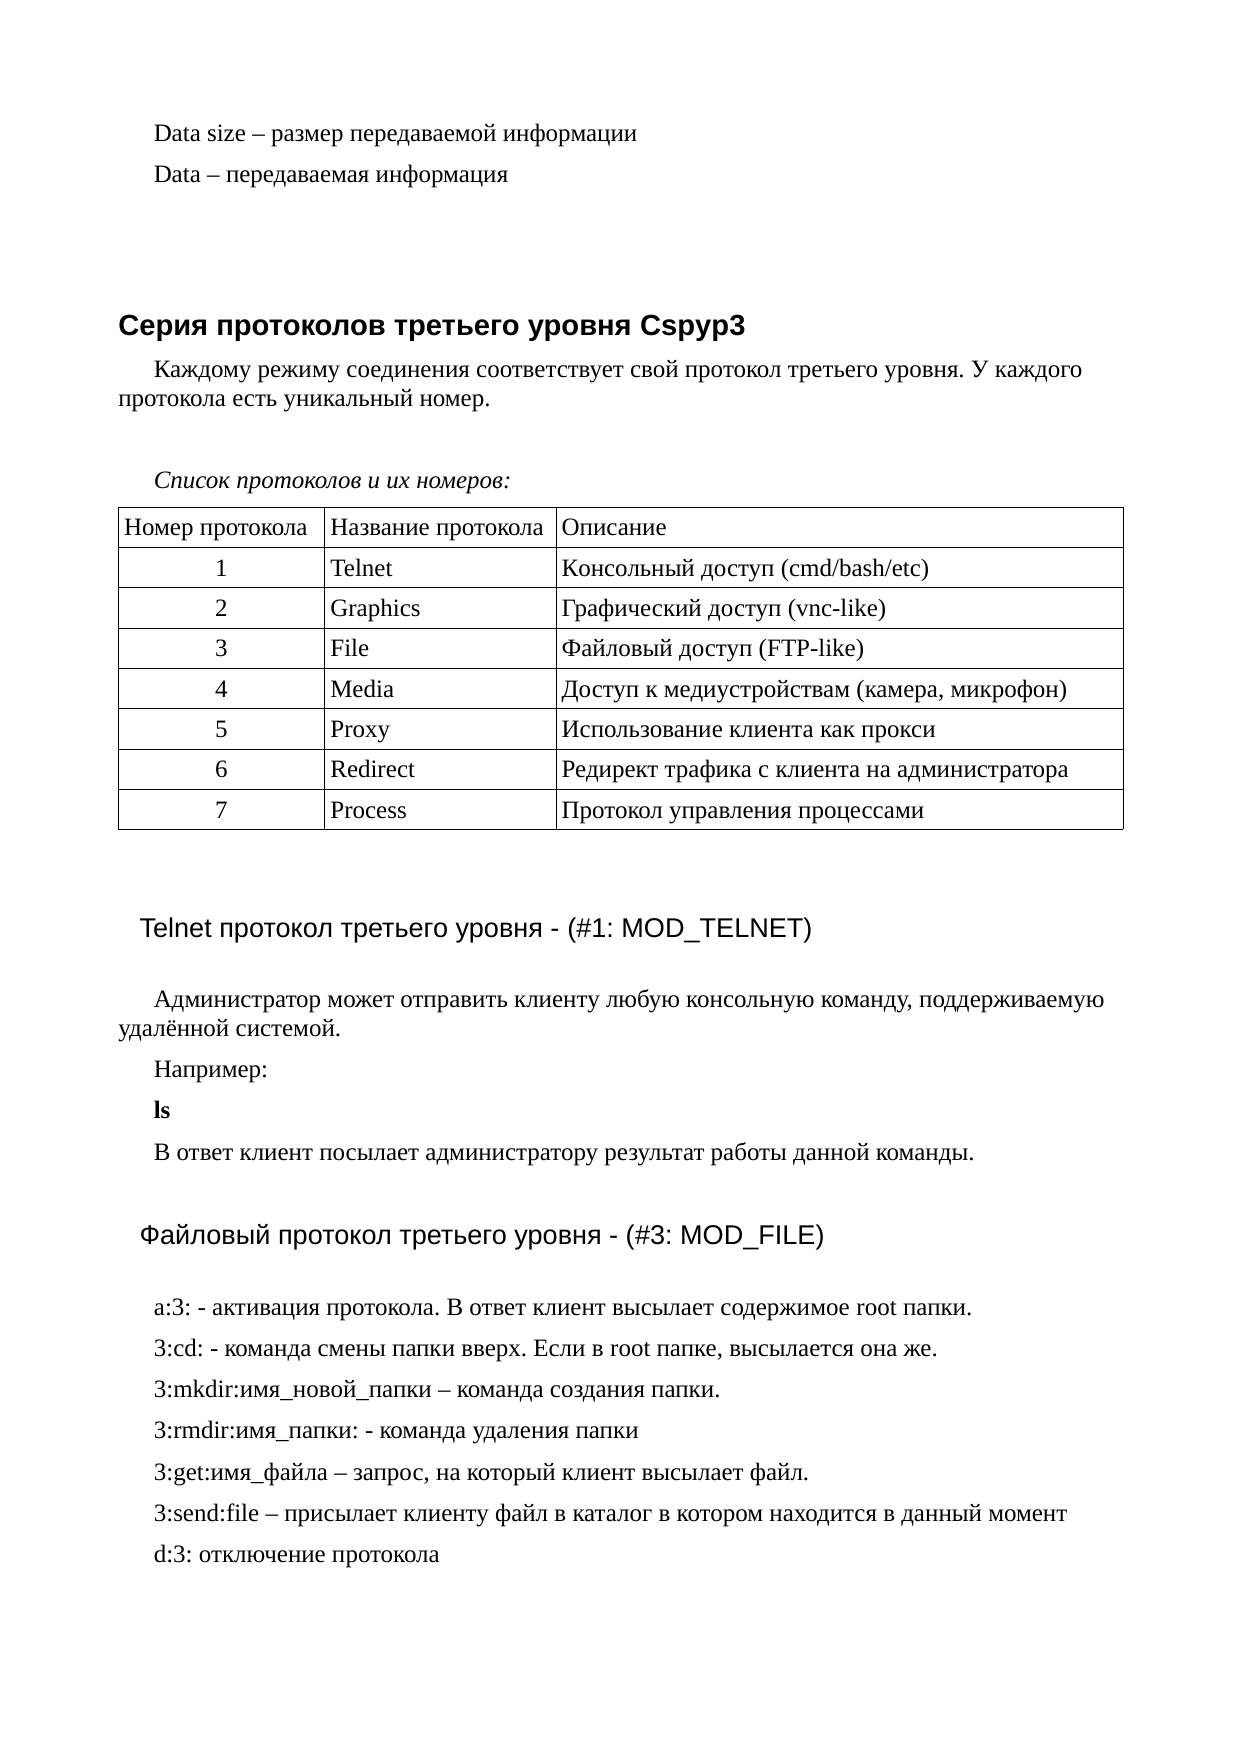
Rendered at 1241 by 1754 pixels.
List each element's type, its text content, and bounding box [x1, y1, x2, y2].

table_cell 6 [119, 750, 324, 789]
table_cell File [325, 629, 556, 668]
text 3:send:file – присылает клиенту файл в каталог в котором находится в данный момент [118, 1498, 1122, 1527]
table_cell 2 [119, 588, 324, 628]
table_header Описание [557, 508, 1123, 547]
table_cell Файловый доступ (FTP-like) [557, 629, 1123, 668]
text d:3: отключение протокола [118, 1539, 1122, 1568]
text Список протоколов и их номеров: [118, 465, 1122, 494]
text Например: [118, 1054, 1122, 1083]
table_cell Proxy [325, 709, 556, 748]
table_header Номер протокола [119, 508, 324, 547]
table_cell Graphics [325, 588, 556, 628]
subtitle Telnet протокол третьего уровня - (#1: MOD_TELNET) [139, 912, 1122, 943]
text В ответ клиент посылает администратору результат работы данной команды. [118, 1137, 1122, 1166]
table_cell 3 [119, 629, 324, 668]
table_cell Telnet [325, 548, 556, 587]
subtitle Файловый протокол третьего уровня - (#3: MOD_FILE) [139, 1219, 1122, 1251]
text a:3: - активация протокола. В ответ клиент высылает содержимое root папки. [118, 1292, 1122, 1321]
text ls [118, 1096, 1122, 1124]
table_header Название протокола [325, 508, 556, 547]
table_cell Протокол управления процессами [557, 790, 1123, 829]
table_cell Графический доступ (vnc-like) [557, 588, 1123, 628]
table_cell 5 [119, 709, 324, 748]
text Data size – размер передаваемой информации [118, 118, 1122, 147]
text Каждому режиму соединения соответствует свой протокол третьего уровня. У каждого протокола есть уникальный номер. [118, 354, 1122, 412]
table_cell Использование клиента как прокси [557, 709, 1123, 748]
table_cell Media [325, 669, 556, 708]
text 3:get:имя_файла – запрос, на который клиент высылает файл. [118, 1457, 1122, 1486]
text Data – передаваемая информация [118, 159, 1122, 188]
table_cell Redirect [325, 750, 556, 789]
table_cell 4 [119, 669, 324, 708]
table_cell Доступ к медиустройствам (камера, микрофон) [557, 669, 1123, 708]
table_cell Редирект трафика с клиента на администратора [557, 750, 1123, 789]
table_cell 1 [119, 548, 324, 587]
text 3:mkdir:имя_новой_папки – команда создания папки. [118, 1374, 1122, 1403]
table_cell Process [325, 790, 556, 829]
text Администратор может отправить клиенту любую консольную команду, поддерживаемую удалённой системой. [118, 984, 1122, 1042]
subtitle Серия протоколов третьего уровня Cspyp3 [118, 308, 1122, 342]
table_cell Консольный доступ (cmd/bash/etc) [557, 548, 1123, 587]
text 3:rmdir:имя_папки: - команда удаления папки [118, 1416, 1122, 1444]
text 3:cd: - команда смены папки вверх. Если в root папке, высылается она же. [118, 1333, 1122, 1362]
table_cell 7 [119, 790, 324, 829]
